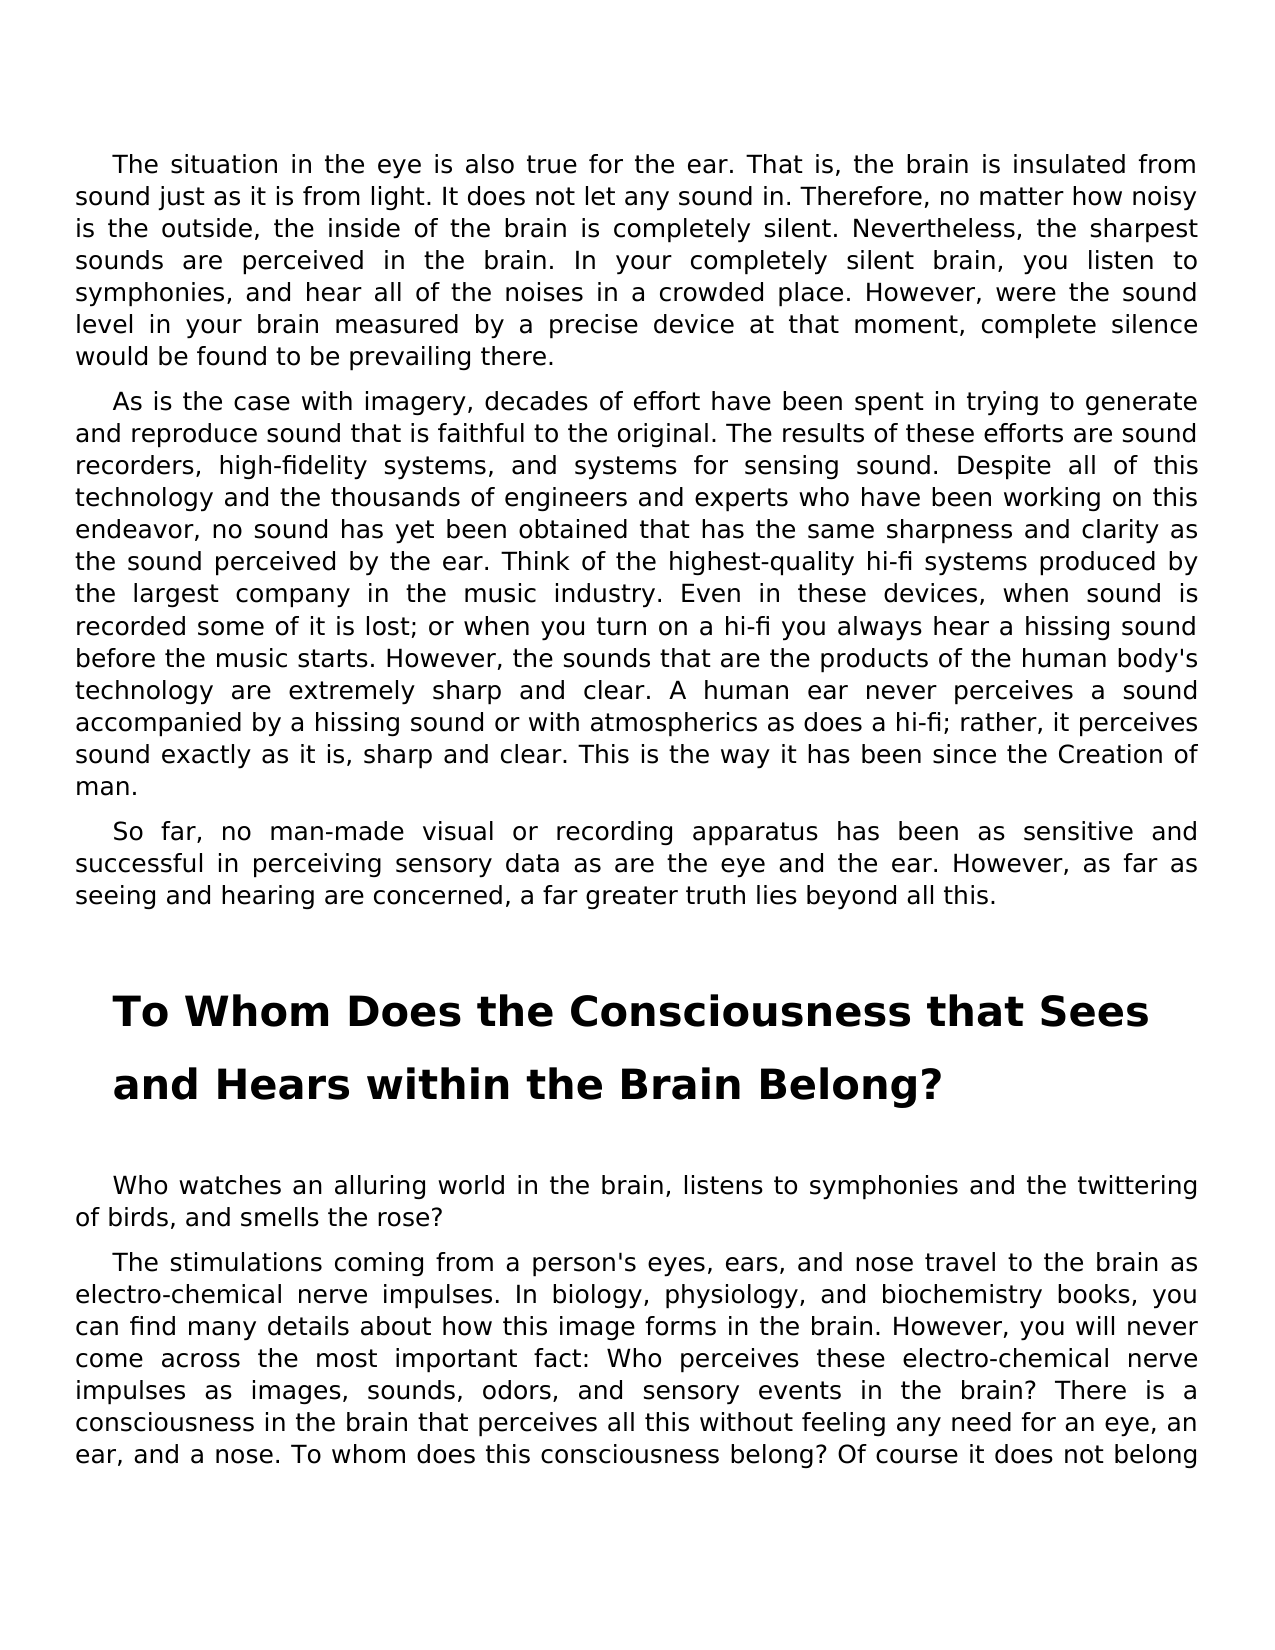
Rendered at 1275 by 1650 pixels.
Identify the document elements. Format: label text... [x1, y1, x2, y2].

text Who watches an alluring world in the brain, listens to symphonies and the twittering of birds, and smells the rose? [75, 1171, 1200, 1232]
text The situation in the eye is also true for the ear. That is, the brain is insulated from sound just as it is from light. It does not let any sound in. Therefore, no matter how noisy is the outside, the inside of the brain is completely silent. Nevertheless, the sharpest sounds are perceived in the brain. In your completely silent brain, you listen to symphonies, and hear all of the noises in a crowded place. However, were the sound level in your brain measured by a precise device at that moment, complete silence would be found to be prevailing there. [75, 150, 1200, 372]
text The stimulations coming from a person's eyes, ears, and nose travel to the brain as electro-chemical nerve impulses. In biology, physiology, and biochemistry books, you can find many details about how this image forms in the brain. However, you will never come across the most important fact: Who perceives these electro-chemical nerve impulses as images, sounds, odors, and sensory events in the brain? There is a consciousness in the brain that perceives all this without feeling any need for an eye, an ear, and a nose. To whom does this consciousness belong? Of course it does not belong [75, 1248, 1200, 1469]
text So far, no man-made visual or recording apparatus has been as sensitive and successful in perceiving sensory data as are the eye and the ear. However, as far as seeing and hearing are concerned, a far greater truth lies beyond all this. [75, 817, 1200, 910]
subtitle To Whom Does the Consciousness that Sees and Hears within the Brain Belong? [112, 988, 1200, 1109]
text As is the case with imagery, decades of effort have been spent in trying to generate and reproduce sound that is faithful to the original. The results of these efforts are sound recorders, high-fidelity systems, and systems for sensing sound. Despite all of this technology and the thousands of engineers and experts who have been working on this endeavor, no sound has yet been obtained that has the same sharpness and clarity as the sound perceived by the ear. Think of the highest-quality hi-fi systems produced by the largest company in the music industry. Even in these devices, when sound is recorded some of it is lost; or when you turn on a hi-fi you always hear a hissing sound before the music starts. However, the sounds that are the products of the human body's technology are extremely sharp and clear. A human ear never perceives a sound accompanied by a hissing sound or with atmospherics as does a hi-fi; rather, it perceives sound exactly as it is, sharp and clear. This is the way it has been since the Creation of man. [75, 387, 1200, 801]
